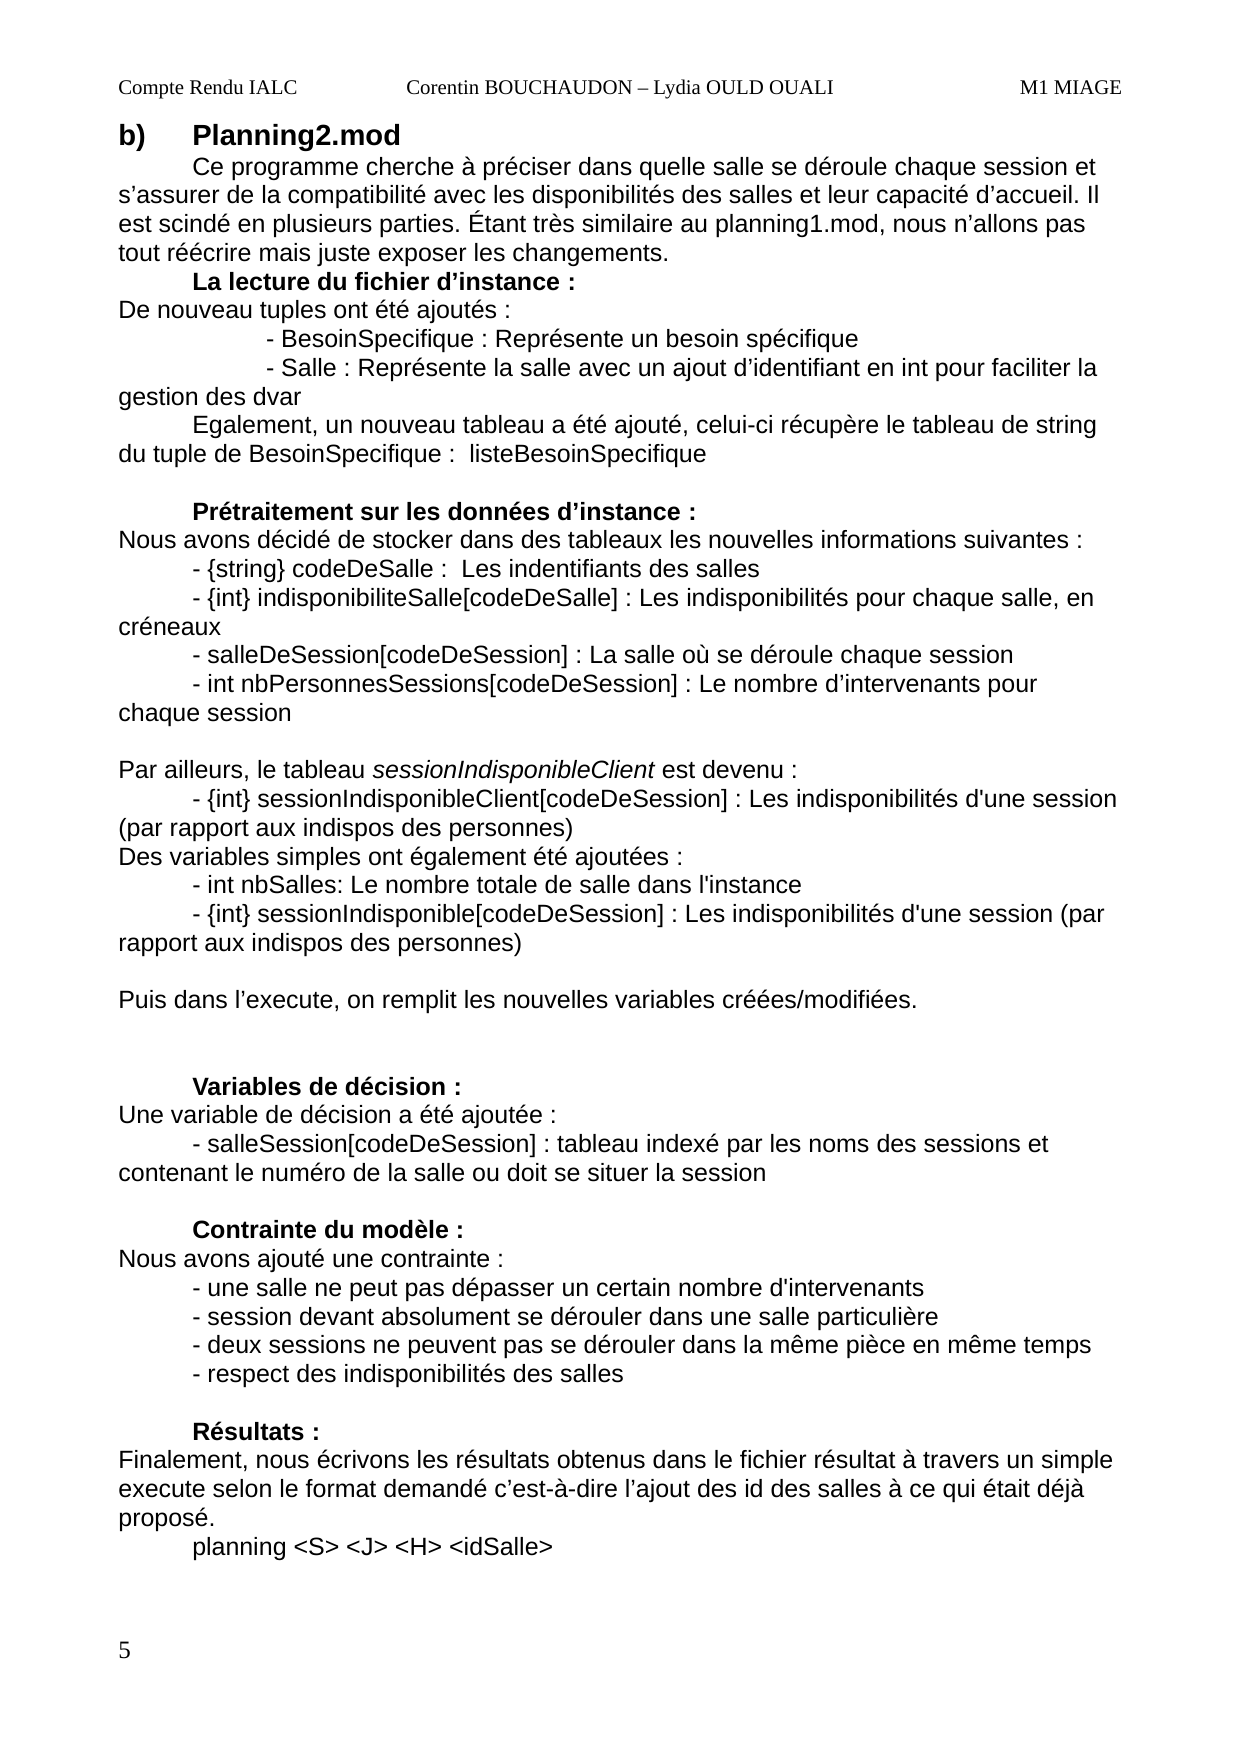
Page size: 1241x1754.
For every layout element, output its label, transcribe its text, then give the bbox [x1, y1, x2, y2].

text Des variables simples ont également été ajoutées : [118, 842, 1122, 870]
text - salleSession[codeDeSession] : tableau indexé par les noms des sessions et contenant le numéro de la salle ou doit se situer la session [118, 1129, 1122, 1187]
text La lecture du fichier d’instance : [118, 267, 1122, 295]
text Egalement, un nouveau tableau a été ajouté, celui-ci récupère le tableau de string du tuple de BesoinSpecifique : listeBesoinSpecifique [118, 410, 1122, 468]
text Résultats : [118, 1417, 1122, 1445]
text Puis dans l’execute, on remplit les nouvelles variables créées/modifiées. [118, 985, 1122, 1014]
text Prétraitement sur les données d’instance : [118, 497, 1122, 525]
text - respect des indisponibilités des salles [118, 1359, 1122, 1388]
text Finalement, nous écrivons les résultats obtenus dans le fichier résultat à travers un simple execute selon le format demandé c’est-à-dire l’ajout des id des salles à ce qui était déjà proposé. [118, 1445, 1122, 1532]
text - int nbPersonnesSessions[codeDeSession] : Le nombre d’intervenants pour chaque session [118, 669, 1122, 727]
text - salleDeSession[codeDeSession] : La salle où se déroule chaque session [118, 640, 1122, 669]
text - int nbSalles: Le nombre totale de salle dans l'instance [118, 870, 1122, 899]
text Variables de décision : [118, 1072, 1122, 1100]
text planning <S> <J> <H> <idSalle> [118, 1532, 1122, 1560]
text - {int} sessionIndisponible[codeDeSession] : Les indisponibilités d'une session (par rapport aux indispos des personnes) [118, 899, 1122, 957]
subtitle b) Planning2.mod [118, 118, 1122, 152]
text Par ailleurs, le tableau sessionIndisponibleClient est devenu : [118, 755, 1122, 784]
text Nous avons ajouté une contrainte : [118, 1244, 1122, 1273]
text De nouveau tuples ont été ajoutés : [118, 295, 1122, 324]
text - {string} codeDeSalle : Les indentifiants des salles [118, 554, 1122, 583]
text - BesoinSpecifique : Représente un besoin spécifique [118, 324, 1122, 353]
text - une salle ne peut pas dépasser un certain nombre d'intervenants [118, 1273, 1122, 1302]
text Une variable de décision a été ajoutée : [118, 1100, 1122, 1129]
text - session devant absolument se dérouler dans une salle particulière [118, 1302, 1122, 1330]
text Contrainte du modèle : [118, 1215, 1122, 1244]
text - {int} sessionIndisponibleClient[codeDeSession] : Les indisponibilités d'une session (par rapport aux indispos des personnes) [118, 784, 1122, 842]
text - deux sessions ne peuvent pas se dérouler dans la même pièce en même temps [118, 1330, 1122, 1359]
text - {int} indisponibiliteSalle[codeDeSalle] : Les indisponibilités pour chaque salle, en créneaux [118, 583, 1122, 640]
text Ce programme cherche à préciser dans quelle salle se déroule chaque session et s’assurer de la compatibilité avec les disponibilités des salles et leur capacité d’accueil. Il est scindé en plusieurs parties. Étant très similaire au planning1.mod, nous n’allons pas tout réécrire mais juste exposer les changements. [118, 152, 1122, 267]
text - Salle : Représente la salle avec un ajout d’identifiant en int pour faciliter la gestion des dvar [118, 353, 1122, 410]
text Nous avons décidé de stocker dans des tableaux les nouvelles informations suivantes : [118, 525, 1122, 554]
